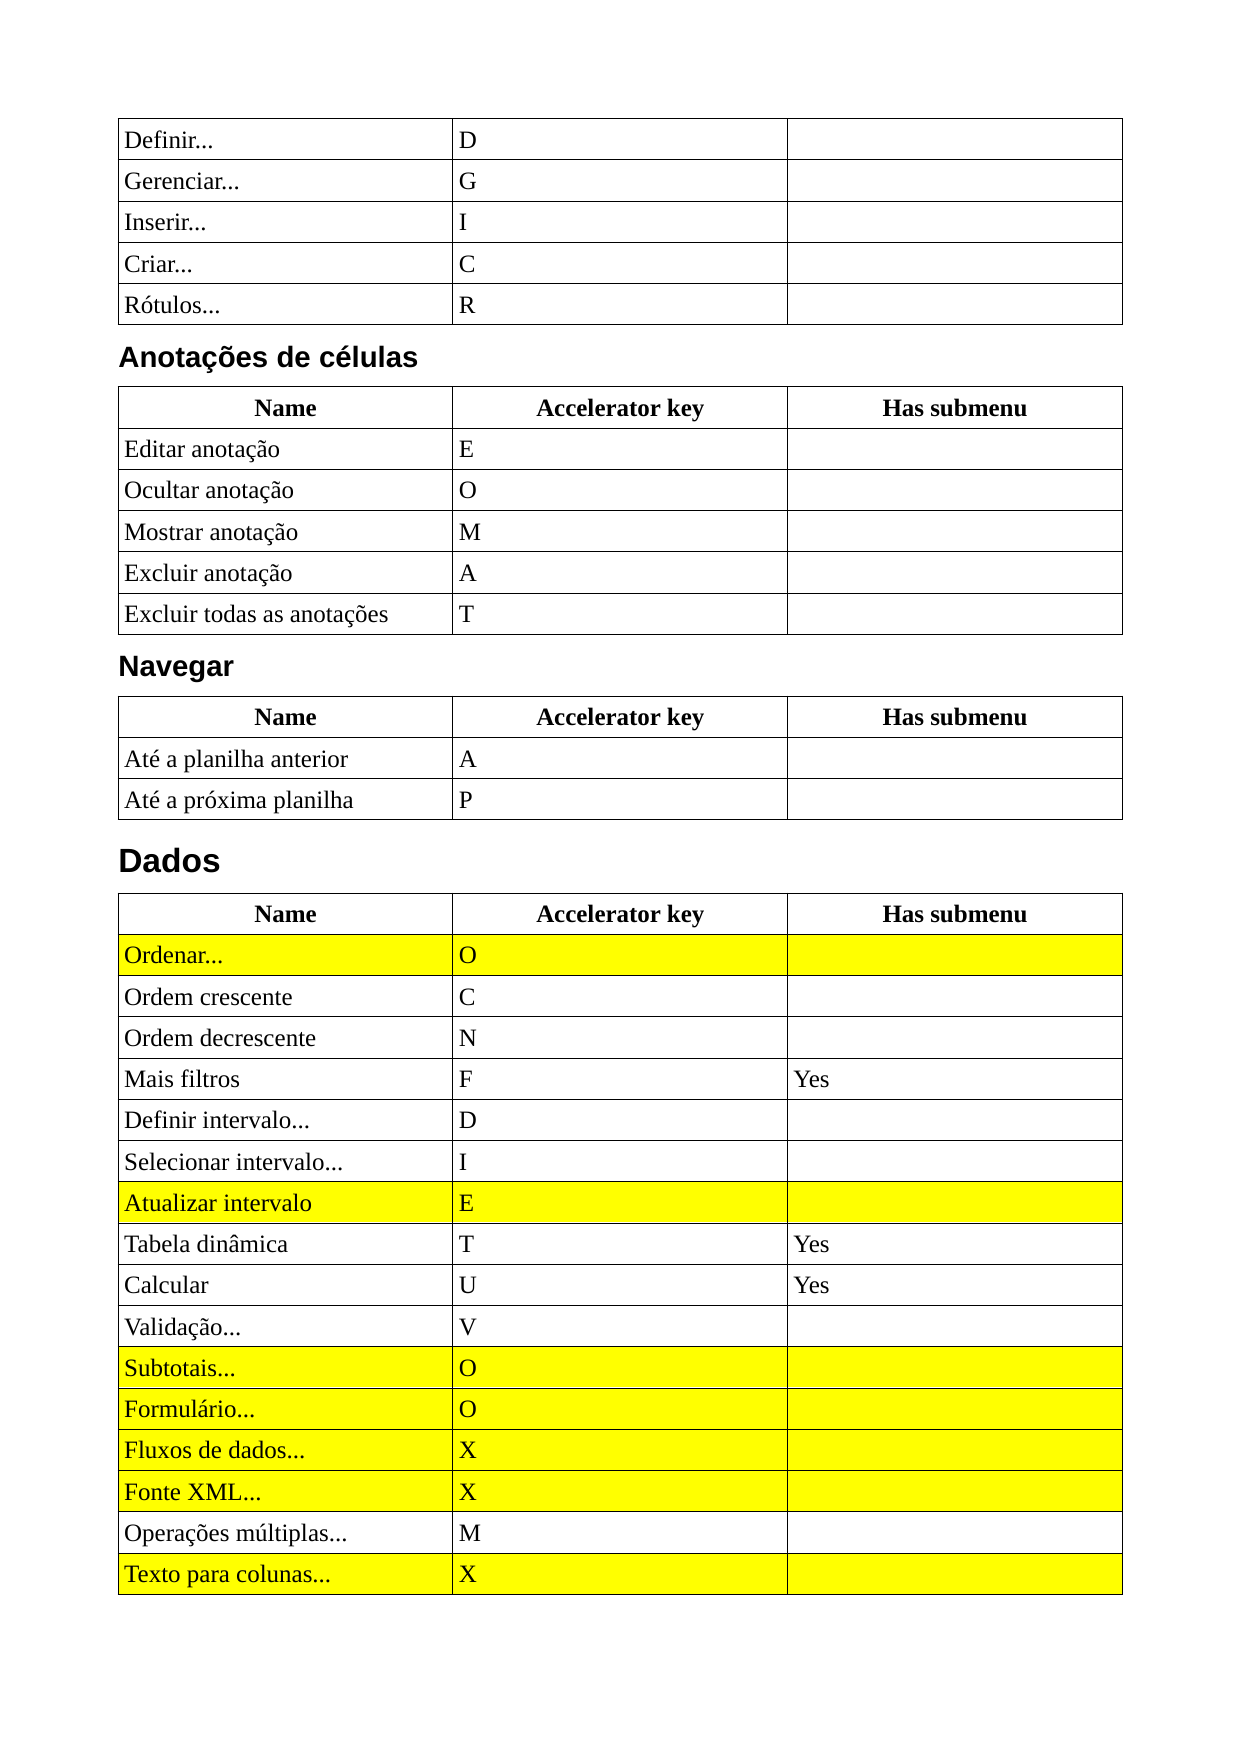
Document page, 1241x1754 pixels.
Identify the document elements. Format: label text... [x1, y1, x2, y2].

table_cell Definir intervalo... [119, 1100, 452, 1140]
table_cell O [453, 1347, 787, 1387]
table_cell Ordem decrescente [119, 1017, 452, 1057]
table_cell O [453, 470, 787, 510]
table_cell M [453, 511, 787, 551]
table_cell R [453, 284, 787, 324]
table_cell [788, 1182, 1122, 1222]
table_cell Até a planilha anterior [119, 738, 452, 778]
table_cell I [453, 1141, 787, 1181]
table_cell Formulário... [119, 1389, 452, 1429]
table_cell Gerenciar... [119, 160, 452, 201]
table_header Accelerator key [453, 387, 787, 427]
table_cell M [453, 1512, 787, 1552]
table_cell Validação... [119, 1306, 452, 1346]
table_cell X [453, 1554, 787, 1594]
table_cell Excluir anotação [119, 552, 452, 592]
table_cell A [453, 552, 787, 592]
table_cell [788, 594, 1122, 634]
table_cell Selecionar intervalo... [119, 1141, 452, 1181]
table_cell G [453, 160, 787, 201]
table_cell X [453, 1471, 787, 1511]
table_cell Editar anotação [119, 429, 452, 469]
table_cell Até a próxima planilha [119, 779, 452, 819]
table_cell P [453, 779, 787, 819]
table_cell [788, 1554, 1122, 1594]
table_cell O [453, 935, 787, 975]
table_header Has submenu [788, 387, 1122, 427]
table_cell Definir... [119, 119, 452, 159]
table_cell Mostrar anotação [119, 511, 452, 551]
table_header Name [119, 387, 452, 427]
table_cell Subtotais... [119, 1347, 452, 1387]
table_cell [788, 779, 1122, 819]
table_cell Rótulos... [119, 284, 452, 324]
table_cell D [453, 119, 787, 159]
table_cell [788, 1347, 1122, 1387]
table_cell [788, 202, 1122, 242]
table_cell [788, 119, 1122, 159]
table_cell Operações múltiplas... [119, 1512, 452, 1552]
table_cell [788, 1306, 1122, 1346]
table_cell [788, 243, 1122, 283]
table_cell C [453, 976, 787, 1016]
subtitle Anotações de células [118, 340, 1122, 374]
table_cell T [453, 594, 787, 634]
table_cell Criar... [119, 243, 452, 283]
table_header Has submenu [788, 894, 1122, 934]
table_header Accelerator key [453, 894, 787, 934]
table_cell Inserir... [119, 202, 452, 242]
table_cell Ordem crescente [119, 976, 452, 1016]
table_cell X [453, 1430, 787, 1470]
table_cell [788, 1471, 1122, 1511]
table_cell V [453, 1306, 787, 1346]
table_cell [788, 935, 1122, 975]
table_cell A [453, 738, 787, 778]
table_cell [788, 160, 1122, 201]
table_cell Texto para colunas... [119, 1554, 452, 1594]
table_cell Yes [788, 1265, 1122, 1305]
table_cell [788, 552, 1122, 592]
table_header Name [119, 697, 452, 737]
table_cell Tabela dinâmica [119, 1224, 452, 1264]
table_cell Atualizar intervalo [119, 1182, 452, 1222]
table_cell N [453, 1017, 787, 1057]
table_cell [788, 511, 1122, 551]
table_cell D [453, 1100, 787, 1140]
table_cell T [453, 1224, 787, 1264]
table_cell [788, 1430, 1122, 1470]
table_cell [788, 976, 1122, 1016]
table_cell C [453, 243, 787, 283]
table_cell O [453, 1389, 787, 1429]
table_cell [788, 1100, 1122, 1140]
table_cell Mais filtros [119, 1059, 452, 1099]
table_header Name [119, 894, 452, 934]
table_cell Yes [788, 1059, 1122, 1099]
table_cell E [453, 1182, 787, 1222]
table_header Accelerator key [453, 697, 787, 737]
table_cell [788, 284, 1122, 324]
table_cell U [453, 1265, 787, 1305]
table_cell E [453, 429, 787, 469]
table_cell Calcular [119, 1265, 452, 1305]
table_cell [788, 738, 1122, 778]
table_cell [788, 1389, 1122, 1429]
table_cell [788, 1512, 1122, 1552]
subtitle Dados [118, 841, 1122, 880]
table_cell I [453, 202, 787, 242]
table_cell [788, 1017, 1122, 1057]
table_cell Fonte XML... [119, 1471, 452, 1511]
table_cell Yes [788, 1224, 1122, 1264]
table_cell [788, 1141, 1122, 1181]
table_cell [788, 429, 1122, 469]
table_header Has submenu [788, 697, 1122, 737]
table_cell Fluxos de dados... [119, 1430, 452, 1470]
table_cell Ocultar anotação [119, 470, 452, 510]
table_cell Ordenar... [119, 935, 452, 975]
table_cell Excluir todas as anotações [119, 594, 452, 634]
subtitle Navegar [118, 649, 1122, 683]
table_cell [788, 470, 1122, 510]
table_cell F [453, 1059, 787, 1099]
